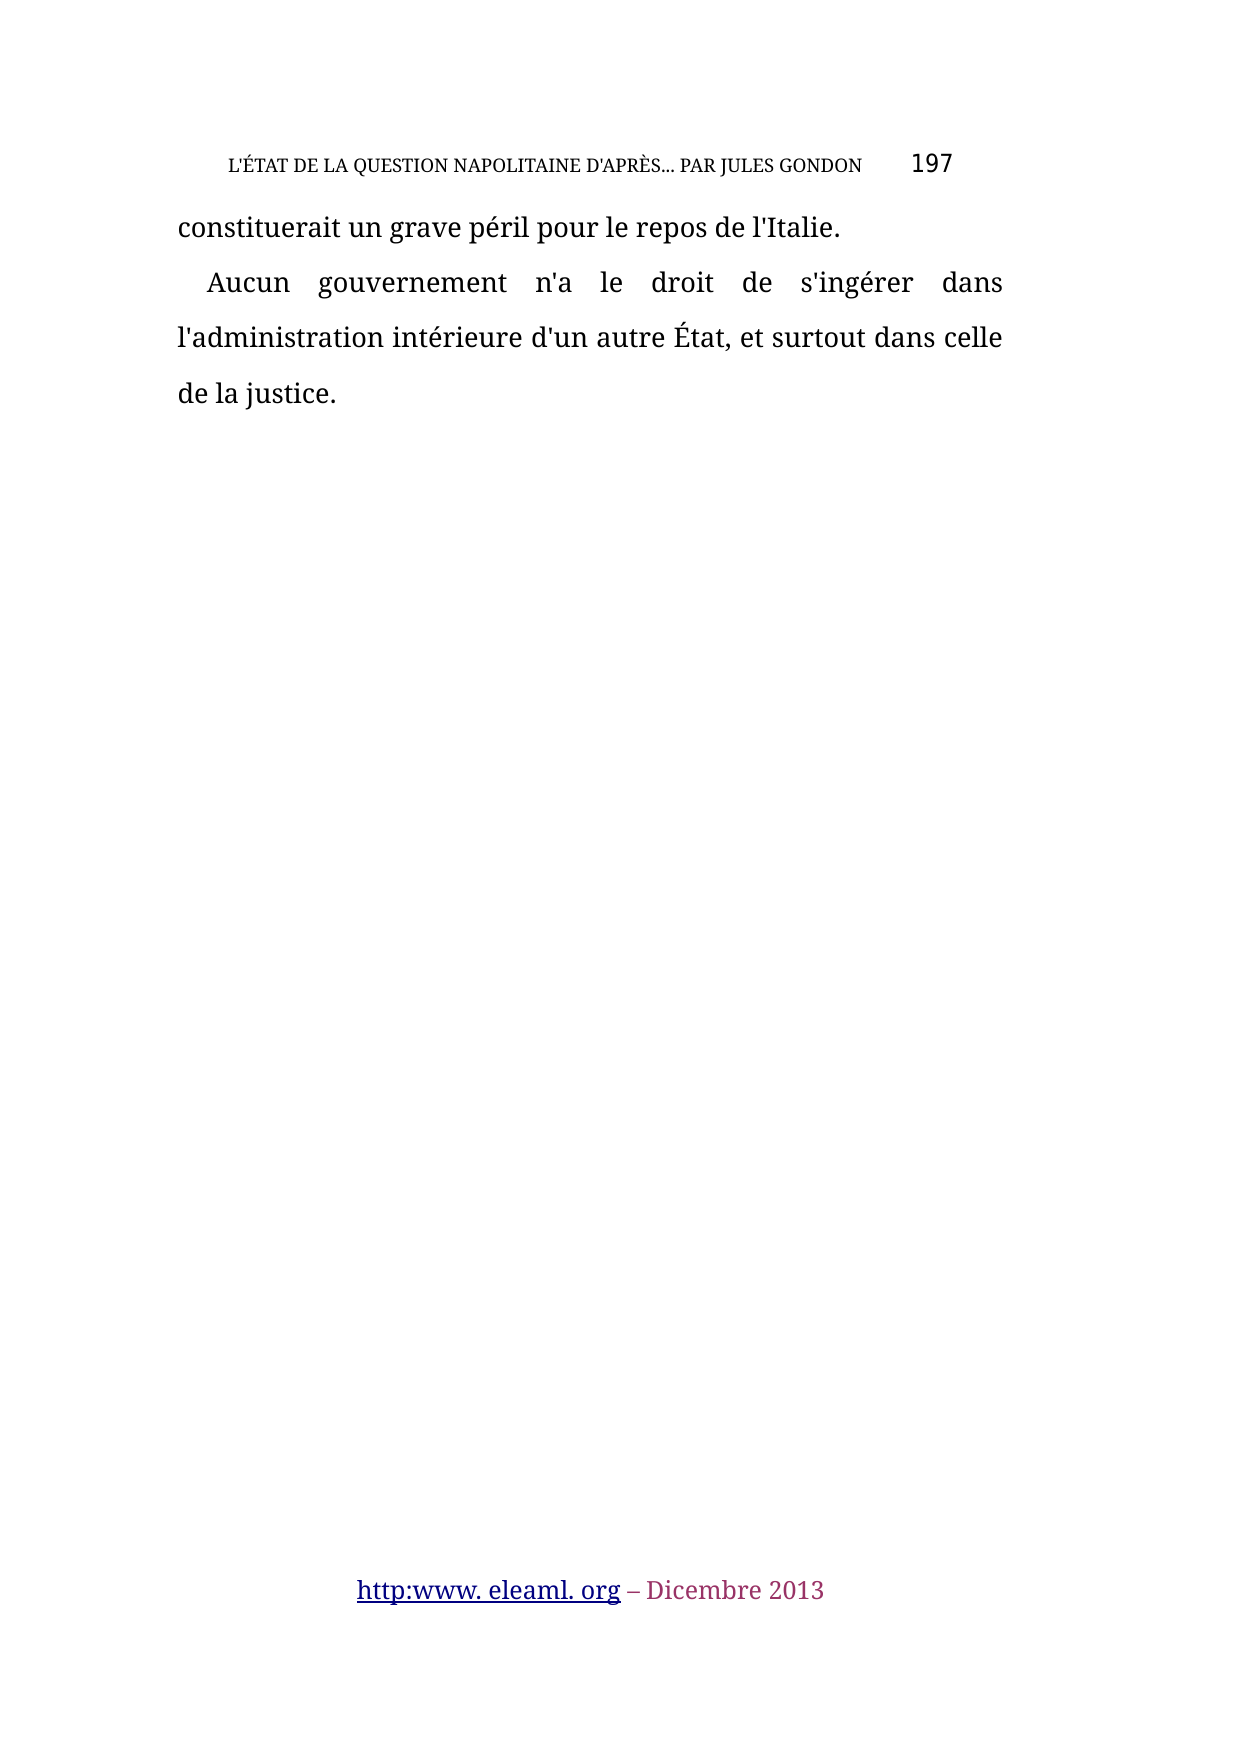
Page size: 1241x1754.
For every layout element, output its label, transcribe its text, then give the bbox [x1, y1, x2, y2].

text constituerait un grave péril pour le repos de l'Italie. [177, 208, 1004, 245]
text Aucun gouvernement n'a le droit de s'ingérer dans l'administration intérieure d'un autre État, et surtout dans celle de la justice. [177, 264, 1004, 411]
